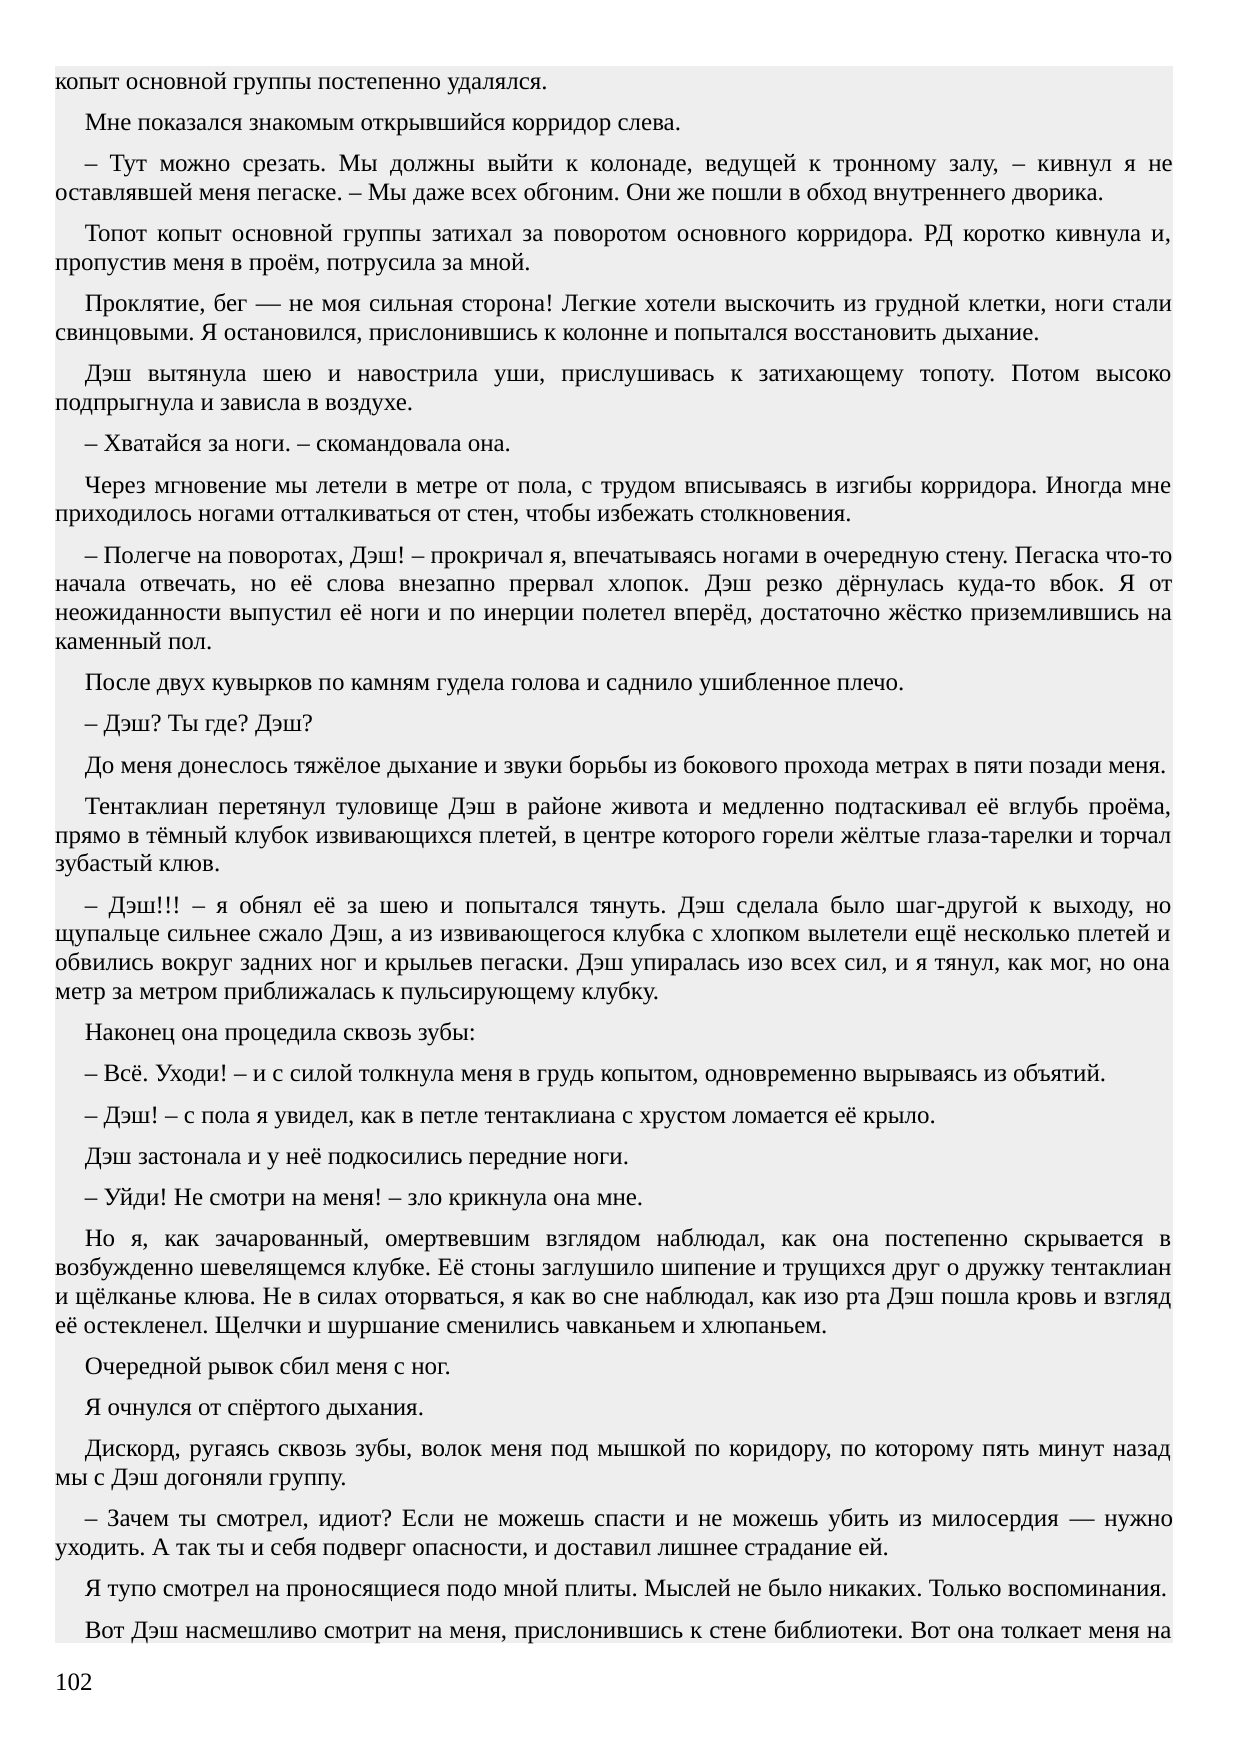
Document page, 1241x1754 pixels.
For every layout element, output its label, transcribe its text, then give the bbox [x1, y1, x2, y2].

text Дискорд, ругаясь сквозь зубы, волок меня под мышкой по коридору, по которому пять минут назад мы с Дэш догоняли группу. [55, 1433, 1173, 1491]
text Дэш вытянула шею и навострила уши, прислушивась к затихающему топоту. Потом высоко подпрыгнула и зависла в воздухе. [55, 358, 1173, 416]
text – Всё. Уходи! – и с силой толкнула меня в грудь копытом, одновременно вырываясь из объятий. [55, 1058, 1173, 1087]
text – Тут можно срезать. Мы должны выйти к колонаде, ведущей к тронному залу, – кивнул я не оставлявшей меня пегаске. – Мы даже всех обгоним. Они же пошли в обход внутреннего дворика. [55, 148, 1173, 206]
text Дэш застонала и у неё подкосились передние ноги. [55, 1141, 1173, 1170]
text Очередной рывок сбил меня с ног. [55, 1351, 1173, 1380]
text Топот копыт основной группы затихал за поворотом основного корридора. РД коротко кивнула и, пропустив меня в проём, потрусила за мной. [55, 218, 1173, 276]
text Тентаклиан перетянул туловище Дэш в районе живота и медленно подтаскивал её вглубь проёма, прямо в тёмный клубок извивающихся плетей, в центре которого горели жёлтые глаза-тарелки и торчал зубастый клюв. [55, 791, 1173, 877]
text копыт основной группы постепенно удалялся. [55, 66, 1173, 95]
text До меня донеслось тяжёлое дыхание и звуки борьбы из бокового прохода метрах в пяти позади меня. [55, 750, 1173, 778]
text – Дэш! – с пола я увидел, как в петле тентаклиана с хрустом ломается её крыло. [55, 1100, 1173, 1128]
text – Дэш!!! – я обнял её за шею и попытался тянуть. Дэш сделала было шаг-другой к выходу, но щупальце сильнее сжало Дэш, а из извивающегося клубка с хлопком вылетели ещё несколько плетей и обвились вокруг задних ног и крыльев пегаски. Дэш упиралась изо всех сил, и я тянул, как мог, но она метр за метром приближалась к пульсирующему клубку. [55, 890, 1173, 1005]
text – Дэш? Ты где? Дэш? [55, 708, 1173, 737]
text – Зачем ты смотрел, идиот? Если не можешь спасти и не можешь убить из милосердия — нужно уходить. А так ты и себя подверг опасности, и доставил лишнее страдание ей. [55, 1503, 1173, 1561]
text Но я, как зачарованный, омертвевшим взглядом наблюдал, как она постепенно скрывается в возбужденно шевелящемся клубке. Её стоны заглушило шипение и трущихся друг о дружку тентаклиан и щёлканье клюва. Не в силах оторваться, я как во сне наблюдал, как изо рта Дэш пошла кровь и взгляд её остекленел. Щелчки и шуршание сменились чавканьем и хлюпаньем. [55, 1223, 1173, 1338]
text – Полегче на поворотах, Дэш! – прокричал я, впечатываясь ногами в очередную стену. Пегаска что-то начала отвечать, но её слова внезапно прервал хлопок. Дэш резко дёрнулась куда-то вбок. Я от неожиданности выпустил её ноги и по инерции полетел вперёд, достаточно жёстко приземлившись на каменный пол. [55, 540, 1173, 655]
text Я тупо смотрел на проносящиеся подо мной плиты. Мыслей не было никаких. Только воспоминания. [55, 1573, 1173, 1602]
text Я очнулся от спёртого дыхания. [55, 1392, 1173, 1421]
text – Хватайся за ноги. – скомандовала она. [55, 428, 1173, 457]
text Проклятие, бег — не моя сильная сторона! Легкие хотели выскочить из грудной клетки, ноги стали свинцовыми. Я остановился, прислонившись к колонне и попытался восстановить дыхание. [55, 288, 1173, 346]
text Наконец она процедила сквозь зубы: [55, 1017, 1173, 1046]
text Через мгновение мы летели в метре от пола, с трудом вписываясь в изгибы корридора. Иногда мне приходилось ногами отталкиваться от стен, чтобы избежать столкновения. [55, 470, 1173, 527]
text После двух кувырков по камням гудела голова и саднило ушибленное плечо. [55, 667, 1173, 696]
text Вот Дэш насмешливо смотрит на меня, прислонившись к стене библиотеки. Вот она толкает меня на [55, 1615, 1173, 1643]
text Мне показался знакомым открывшийся корридор слева. [55, 107, 1173, 136]
text – Уйди! Не смотри на меня! – зло крикнула она мне. [55, 1182, 1173, 1211]
